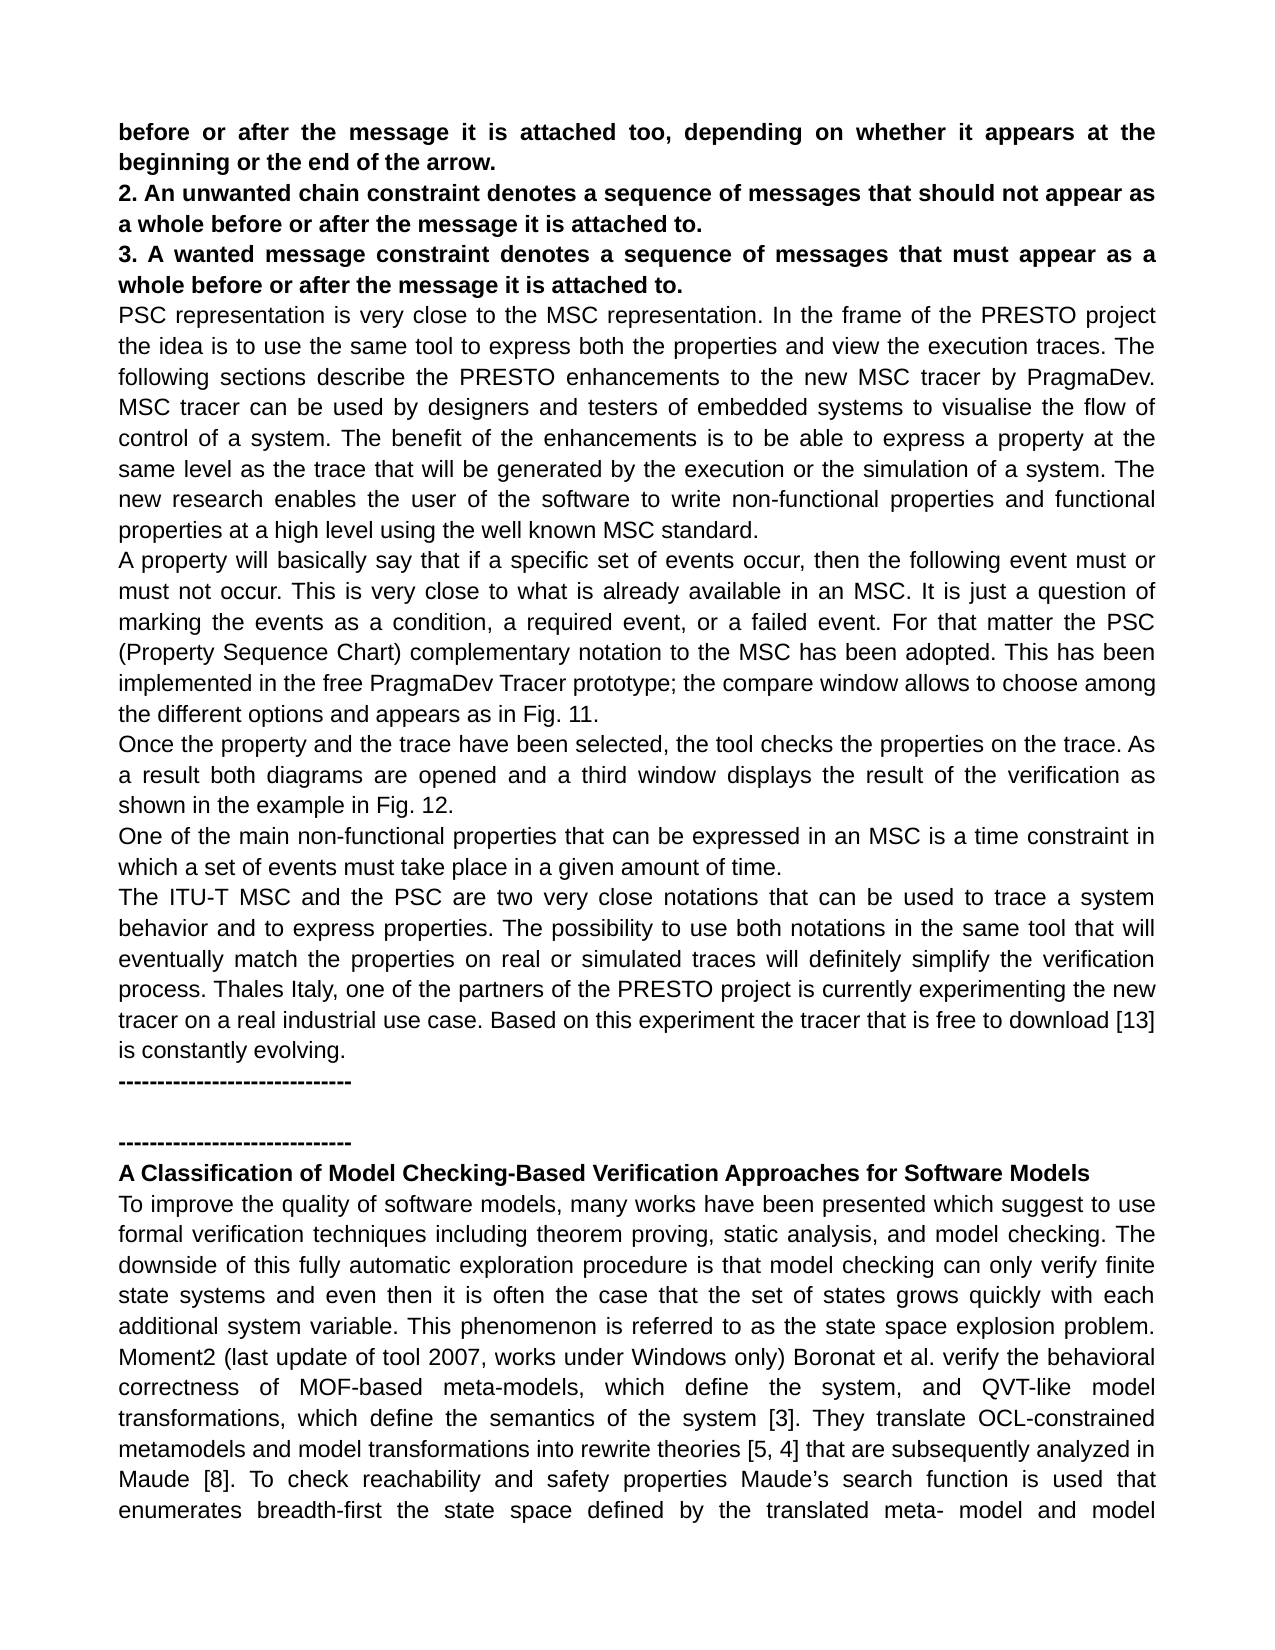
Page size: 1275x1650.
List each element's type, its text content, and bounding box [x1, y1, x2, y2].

text One of the main non-functional properties that can be expressed in an MSC is a time constraint in which a set of events must take place in a given amount of time. [118, 822, 1157, 880]
text Once the property and the trace have been selected, the tool checks the properties on the trace. As a result both diagrams are opened and a third window displays the result of the verification as shown in the example in Fig. 12. [118, 731, 1157, 819]
text PSC representation is very close to the MSC representation. In the frame of the PRESTO project the idea is to use the same tool to express both the properties and view the execution traces. The following sections describe the PRESTO enhancements to the new MSC tracer by PragmaDev. MSC tracer can be used by designers and testers of embedded systems to visualise the flow of control of a system. The benefit of the enhancements is to be able to express a property at the same level as the trace that will be generated by the execution or the simulation of a system. The new research enables the user of the software to write non-functional properties and functional properties at a high level using the well known MSC standard. [118, 302, 1157, 543]
text ------------------------------ [118, 1067, 1157, 1094]
text 3. A wanted message constraint denotes a sequence of messages that must appear as a whole before or after the message it is attached to. [118, 241, 1157, 298]
text A property will basically say that if a specific set of events occur, then the following event must or must not occur. This is very close to what is already available in an MSC. It is just a question of marking the events as a condition, a required event, or a failed event. For that matter the PSC (Property Sequence Chart) complementary notation to the MSC has been adopted. This has been implemented in the free PragmaDev Tracer prototype; the compare window allows to choose among the different options and appears as in Fig. 11. [118, 547, 1157, 727]
text before or after the message it is attached too, depending on whether it appears at the beginning or the end of the arrow. [118, 118, 1157, 176]
text The ITU-T MSC and the PSC are two very close notations that can be used to trace a system behavior and to express properties. The possibility to use both notations in the same tool that will eventually match the properties on real or simulated traces will definitely simplify the verification process. Thales Italy, one of the partners of the PRESTO project is currently experimenting the new tracer on a real industrial use case. Based on this experiment the tracer that is free to download [13] is constantly evolving. [118, 884, 1157, 1064]
text To improve the quality of software models, many works have been presented which suggest to use formal verification techniques including theorem proving, static analysis, and model checking. The downside of this fully automatic exploration procedure is that model checking can only verify finite state systems and even then it is often the case that the set of states grows quickly with each additional system variable. This phenomenon is referred to as the state space explosion problem. Moment2 (last update of tool 2007, works under Windows only) Boronat et al. verify the behavioral correctness of MOF-based meta-models, which define the system, and QVT-like model transformations, which define the semantics of the system [3]. They translate OCL-constrained metamodels and model transformations into rewrite theories [5, 4] that are subsequently analyzed in [118, 1190, 1157, 1462]
text ------------------------------ [118, 1129, 1157, 1156]
text 2. An unwanted chain constraint denotes a sequence of messages that should not appear as a whole before or after the message it is attached to. [118, 179, 1157, 237]
text A Classification of Model Checking-Based Verification Approaches for Software Models [118, 1159, 1157, 1186]
text Maude [8]. To check reachability and safety properties Maude’s search function is used that enumerates breadth-first the state space defined by the translated meta- model and model [118, 1466, 1157, 1523]
